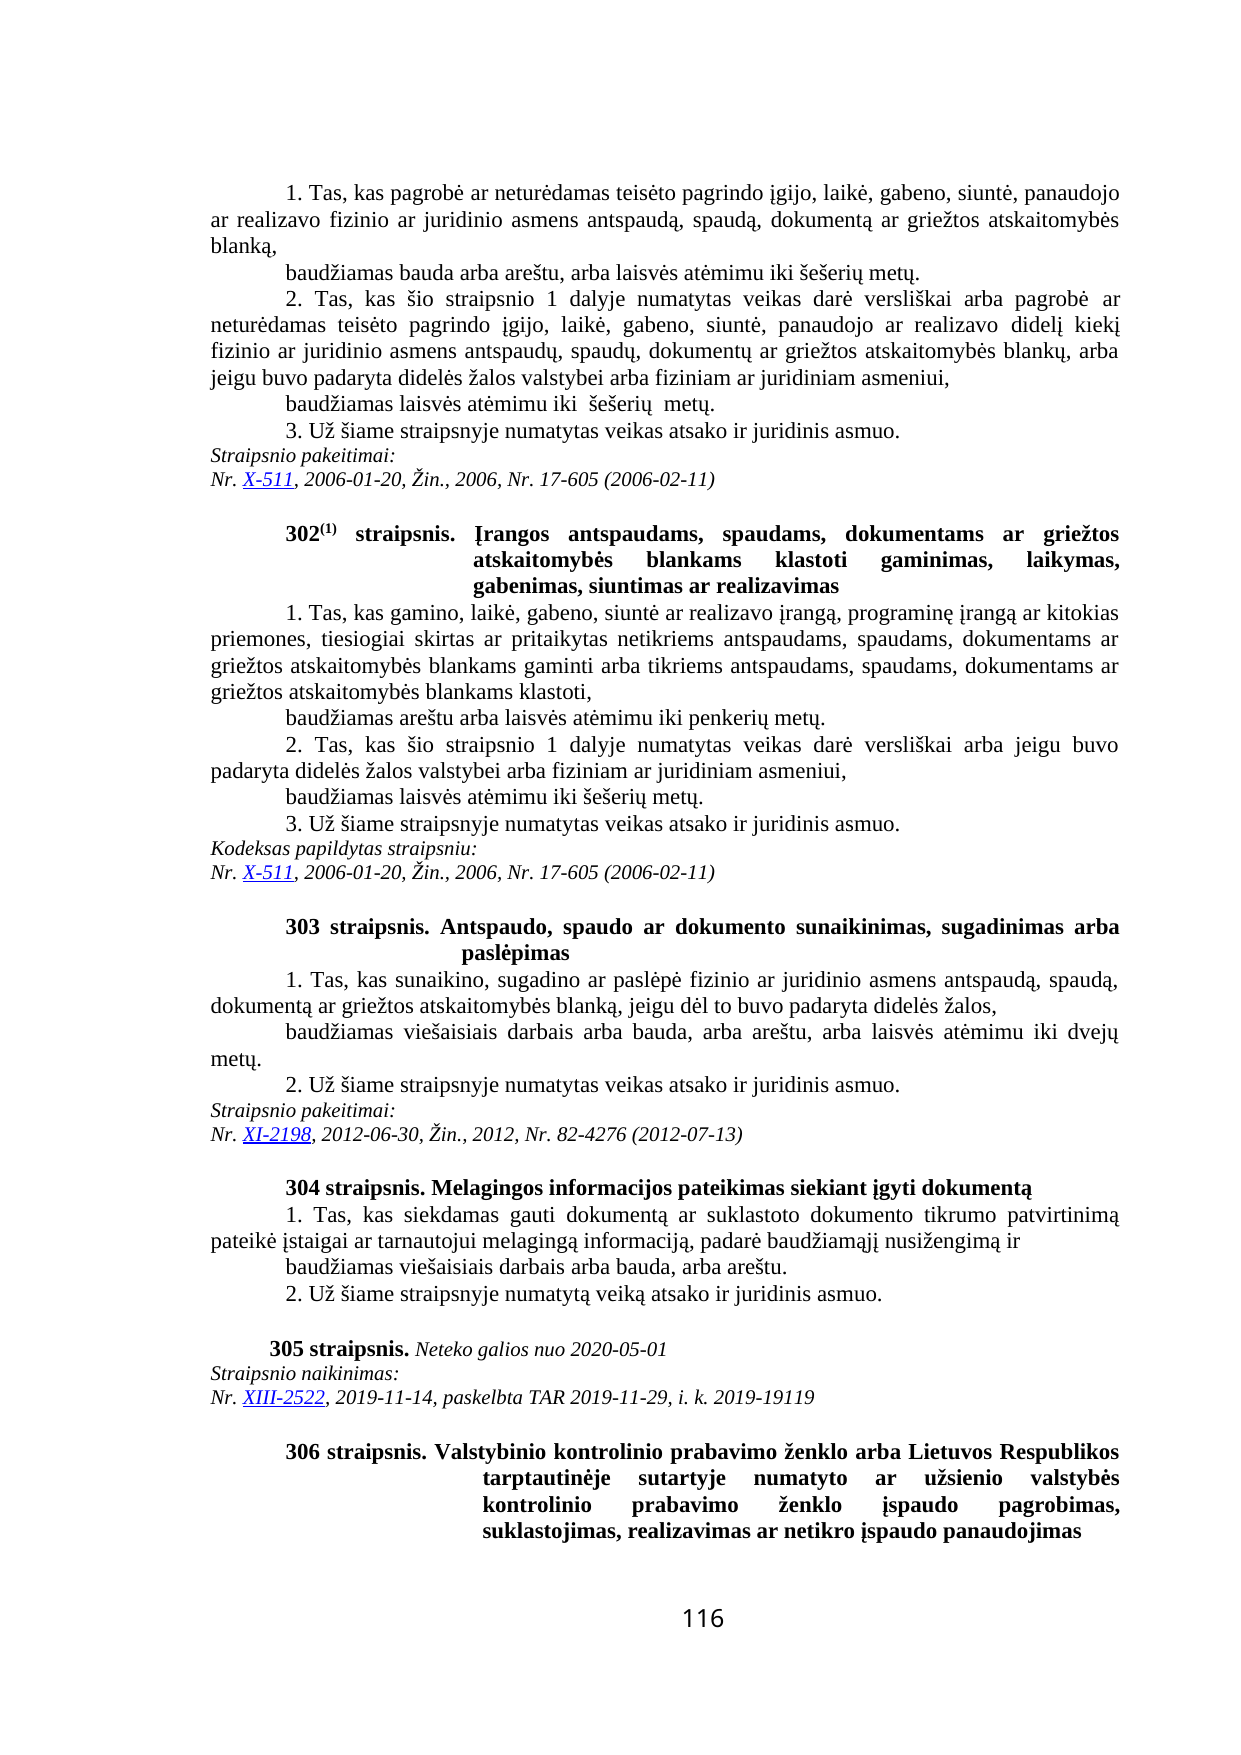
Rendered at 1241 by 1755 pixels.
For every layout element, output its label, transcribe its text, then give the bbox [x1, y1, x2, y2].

text 2. Tas, kas šio straipsnio 1 dalyje numatytas veikas darė versliškai arba pagrobė ar neturėdamas teisėto pagrindo įgijo, laikė, gabeno, siuntė, panaudojo ar realizavo didelį kiekį fizinio ar juridinio asmens antspaudų, spaudų, dokumentų ar griežtos atskaitomybės blankų, arba jeigu buvo padaryta didelės žalos valstybei arba fiziniam ar juridiniam asmeniui, [210, 285, 1120, 390]
text baudžiamas viešaisiais darbais arba bauda, arba areštu. [210, 1253, 1120, 1280]
text Straipsnio pakeitimai: [210, 443, 1120, 467]
text 304 straipsnis. Melagingos informacijos pateikimas siekiant įgyti dokumentą [285, 1174, 1120, 1201]
text 302(1) straipsnis. Įrangos antspaudams, spaudams, dokumentams ar griežtos atskaitomybės blankams klastoti gaminimas, laikymas, gabenimas, siuntimas ar realizavimas [285, 520, 1120, 599]
text baudžiamas areštu arba laisvės atėmimu iki penkerių metų. [210, 704, 1120, 731]
text Straipsnio pakeitimai: [210, 1097, 1120, 1122]
text 1. Tas, kas gamino, laikė, gabeno, siuntė ar realizavo įrangą, programinę įrangą ar kitokias priemones, tiesiogiai skirtas ar pritaikytas netikriems antspaudams, spaudams, dokumentams ar griežtos atskaitomybės blankams gaminti arba tikriems antspaudams, spaudams, dokumentams ar griežtos atskaitomybės blankams klastoti, [210, 599, 1120, 704]
text baudžiamas laisvės atėmimu iki šešerių metų. [210, 783, 1120, 810]
text 1. Tas, kas sunaikino, sugadino ar paslėpė fizinio ar juridinio asmens antspaudą, spaudą, dokumentą ar griežtos atskaitomybės blanką, jeigu dėl to buvo padaryta didelės žalos, [210, 966, 1120, 1018]
text baudžiamas laisvės atėmimu iki šešerių metų. [210, 390, 1120, 417]
text Nr. X-511, 2006-01-20, Žin., 2006, Nr. 17-605 (2006-02-11) [210, 860, 1120, 884]
text 3. Už šiame straipsnyje numatytas veikas atsako ir juridinis asmuo. [210, 417, 1120, 443]
text Kodeksas papildytas straipsniu: [210, 836, 1120, 860]
text 305 straipsnis. Neteko galios nuo 2020-05-01 [210, 1335, 1120, 1361]
text 1. Tas, kas pagrobė ar neturėdamas teisėto pagrindo įgijo, laikė, gabeno, siuntė, panaudojo ar realizavo fizinio ar juridinio asmens antspaudą, spaudą, dokumentą ar griežtos atskaitomybės blanką, [210, 179, 1120, 258]
text 303 straipsnis. Antspaudo, spaudo ar dokumento sunaikinimas, sugadinimas arba paslėpimas [285, 913, 1120, 966]
text 2. Už šiame straipsnyje numatytas veikas atsako ir juridinis asmuo. [210, 1071, 1120, 1097]
text baudžiamas bauda arba areštu, arba laisvės atėmimu iki šešerių metų. [210, 258, 1120, 285]
text Nr. XIII-2522, 2019-11-14, paskelbta TAR 2019-11-29, i. k. 2019-19119 [210, 1385, 1120, 1409]
text Nr. X-511, 2006-01-20, Žin., 2006, Nr. 17-605 (2006-02-11) [210, 467, 1120, 491]
text 2. Už šiame straipsnyje numatytą veiką atsako ir juridinis asmuo. [210, 1280, 1120, 1306]
text 2. Tas, kas šio straipsnio 1 dalyje numatytas veikas darė versliškai arba jeigu buvo padaryta didelės žalos valstybei arba fiziniam ar juridiniam asmeniui, [210, 731, 1120, 783]
text 1. Tas, kas siekdamas gauti dokumentą ar suklastoto dokumento tikrumo patvirtinimą pateikė įstaigai ar tarnautojui melagingą informaciją, padarė baudžiamąjį nusižengimą ir [210, 1201, 1120, 1253]
text baudžiamas viešaisiais darbais arba bauda, arba areštu, arba laisvės atėmimu iki dvejų metų. [210, 1018, 1120, 1071]
text Straipsnio naikinimas: [210, 1361, 1120, 1385]
text 306 straipsnis. Valstybinio kontrolinio prabavimo ženklo arba Lietuvos Respublikos tarptautinėje sutartyje numatyto ar užsienio valstybės kontrolinio prabavimo ženklo įspaudo pagrobimas, suklastojimas, realizavimas ar netikro įspaudo panaudojimas [285, 1438, 1120, 1543]
text Nr. XI-2198, 2012-06-30, Žin., 2012, Nr. 82-4276 (2012-07-13) [210, 1122, 1120, 1146]
text 3. Už šiame straipsnyje numatytas veikas atsako ir juridinis asmuo. [210, 810, 1120, 836]
